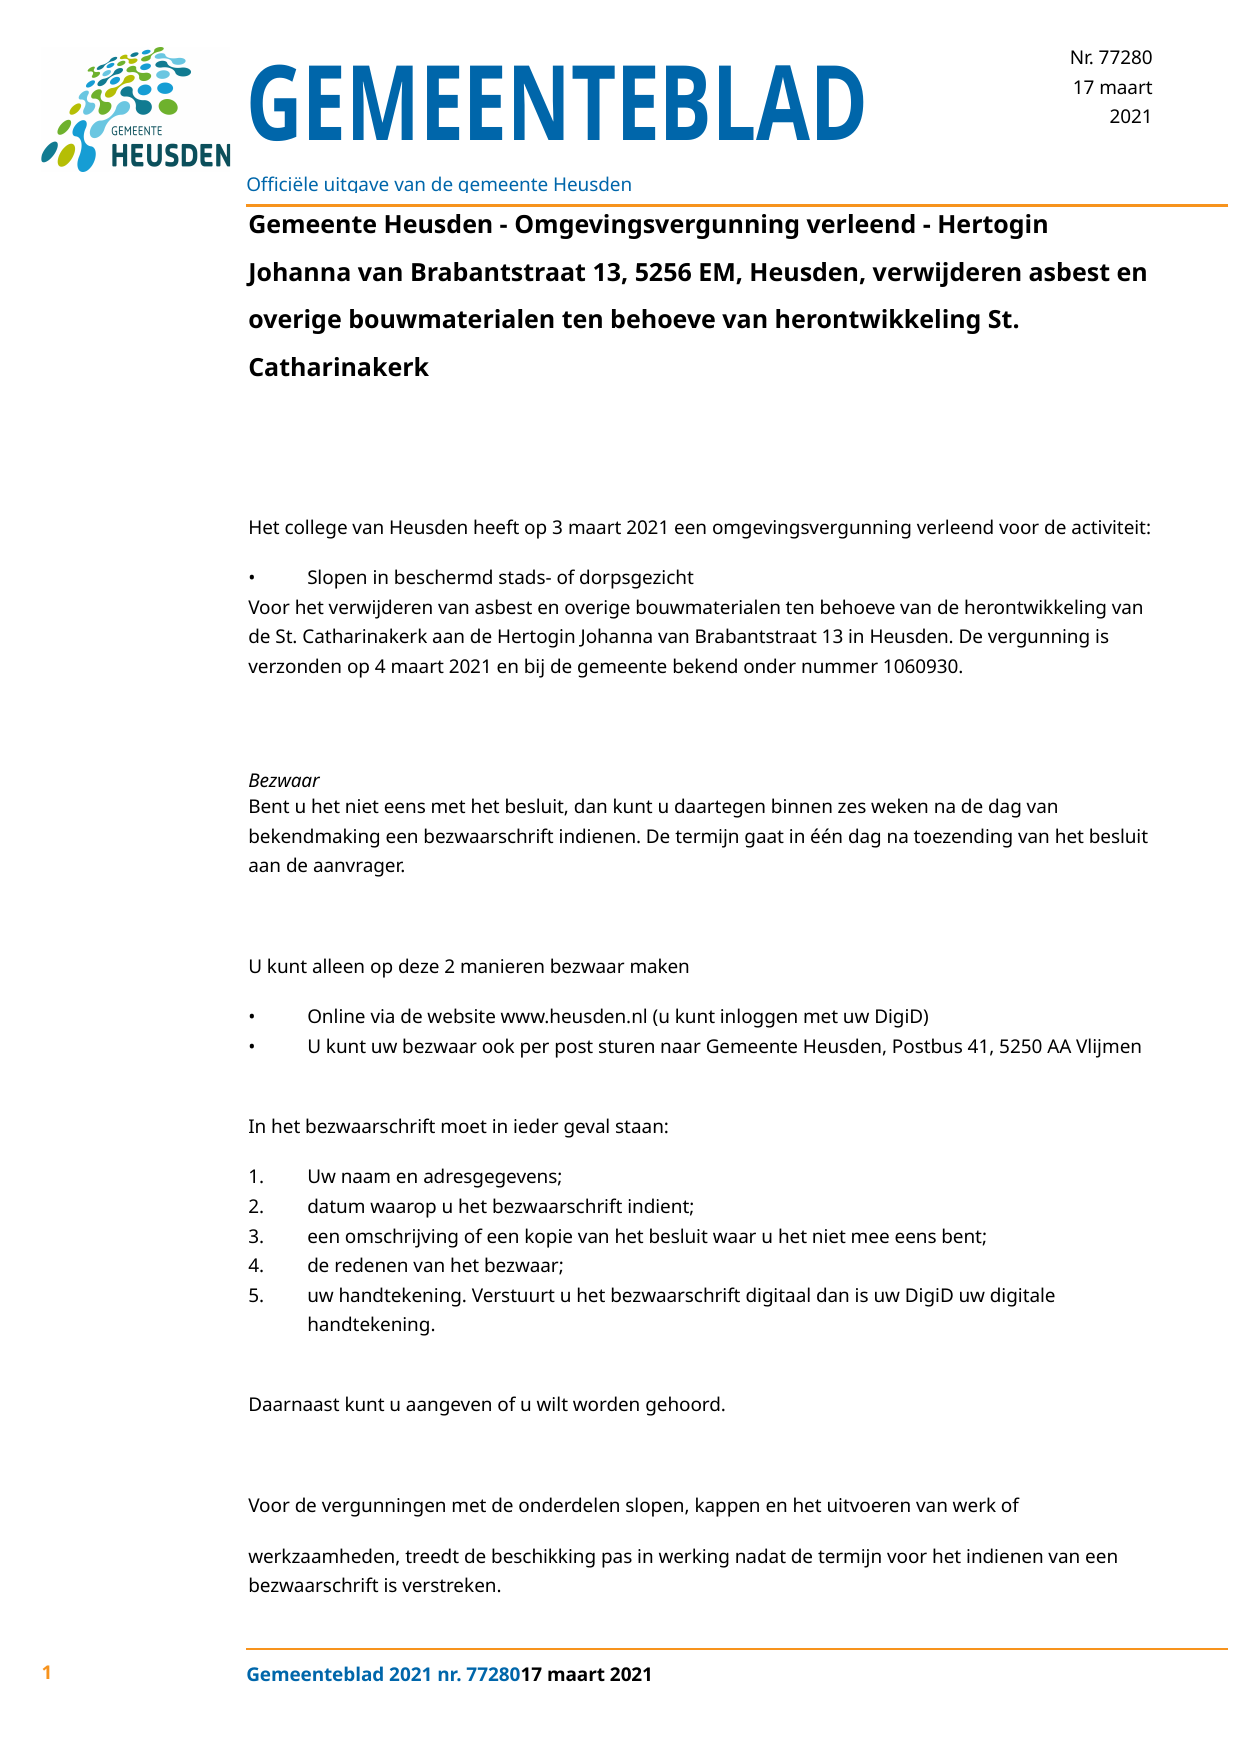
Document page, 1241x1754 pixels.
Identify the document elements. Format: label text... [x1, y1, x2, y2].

text werkzaamheden, treedt de beschikking pas in werking nadat de termijn voor het indienen van een bezwaarschrift is verstreken. [248, 1543, 1152, 1598]
text Bezwaar [248, 767, 1152, 793]
list uw handtekening. Verstuurt u het bezwaarschrift digitaal dan is uw DigiD uw digitale handtekening. [248, 1282, 1152, 1337]
text Voor de vergunningen met de onderdelen slopen, kappen en het uitvoeren van werk of [248, 1492, 1152, 1518]
text In het bezwaarschrift moet in ieder geval staan: [248, 1113, 1152, 1139]
text Bent u het niet eens met het besluit, dan kunt u daartegen binnen zes weken na de dag van bekendmaking een bezwaarschrift indienen. De termijn gaat in één dag na toezending van het besluit aan de aanvrager. [248, 793, 1152, 878]
text Daarnaast kunt u aangeven of u wilt worden gehoord. [248, 1392, 1152, 1417]
list U kunt uw bezwaar ook per post sturen naar Gemeente Heusden, Postbus 41, 5250 AA Vlijmen [248, 1033, 1152, 1059]
text Gemeente Heusden - Omgevingsvergunning verleend - Hertogin Johanna van Brabantstraat 13, 5256 EM, Heusden, verwijderen asbest en overige bouwmaterialen ten behoeve van herontwikkeling St. Catharinakerk [248, 207, 1152, 384]
text Voor het verwijderen van asbest en overige bouwmaterialen ten behoeve van de herontwikkeling van de St. Catharinakerk aan de Hertogin Johanna van Brabantstraat 13 in Heusden. De vergunning is verzonden op 4 maart 2021 en bij de gemeente bekend onder nummer 1060930. [248, 594, 1152, 679]
list Online via de website www.heusden.nl (u kunt inloggen met uw DigiD) [248, 1004, 1152, 1029]
picture [41, 47, 231, 172]
list een omschrijving of een kopie van het besluit waar u het niet mee eens bent; [248, 1223, 1152, 1248]
list Slopen in beschermd stads- of dorpsgezicht [248, 564, 1152, 590]
text Het college van Heusden heeft op 3 maart 2021 een omgevingsvergunning verleend voor de activiteit: [248, 514, 1152, 540]
text U kunt alleen op deze 2 manieren bezwaar maken [248, 953, 1152, 979]
list de redenen van het bezwaar; [248, 1252, 1152, 1278]
list Uw naam en adresgegevens; [248, 1164, 1152, 1189]
list datum waarop u het bezwaarschrift indient; [248, 1193, 1152, 1219]
